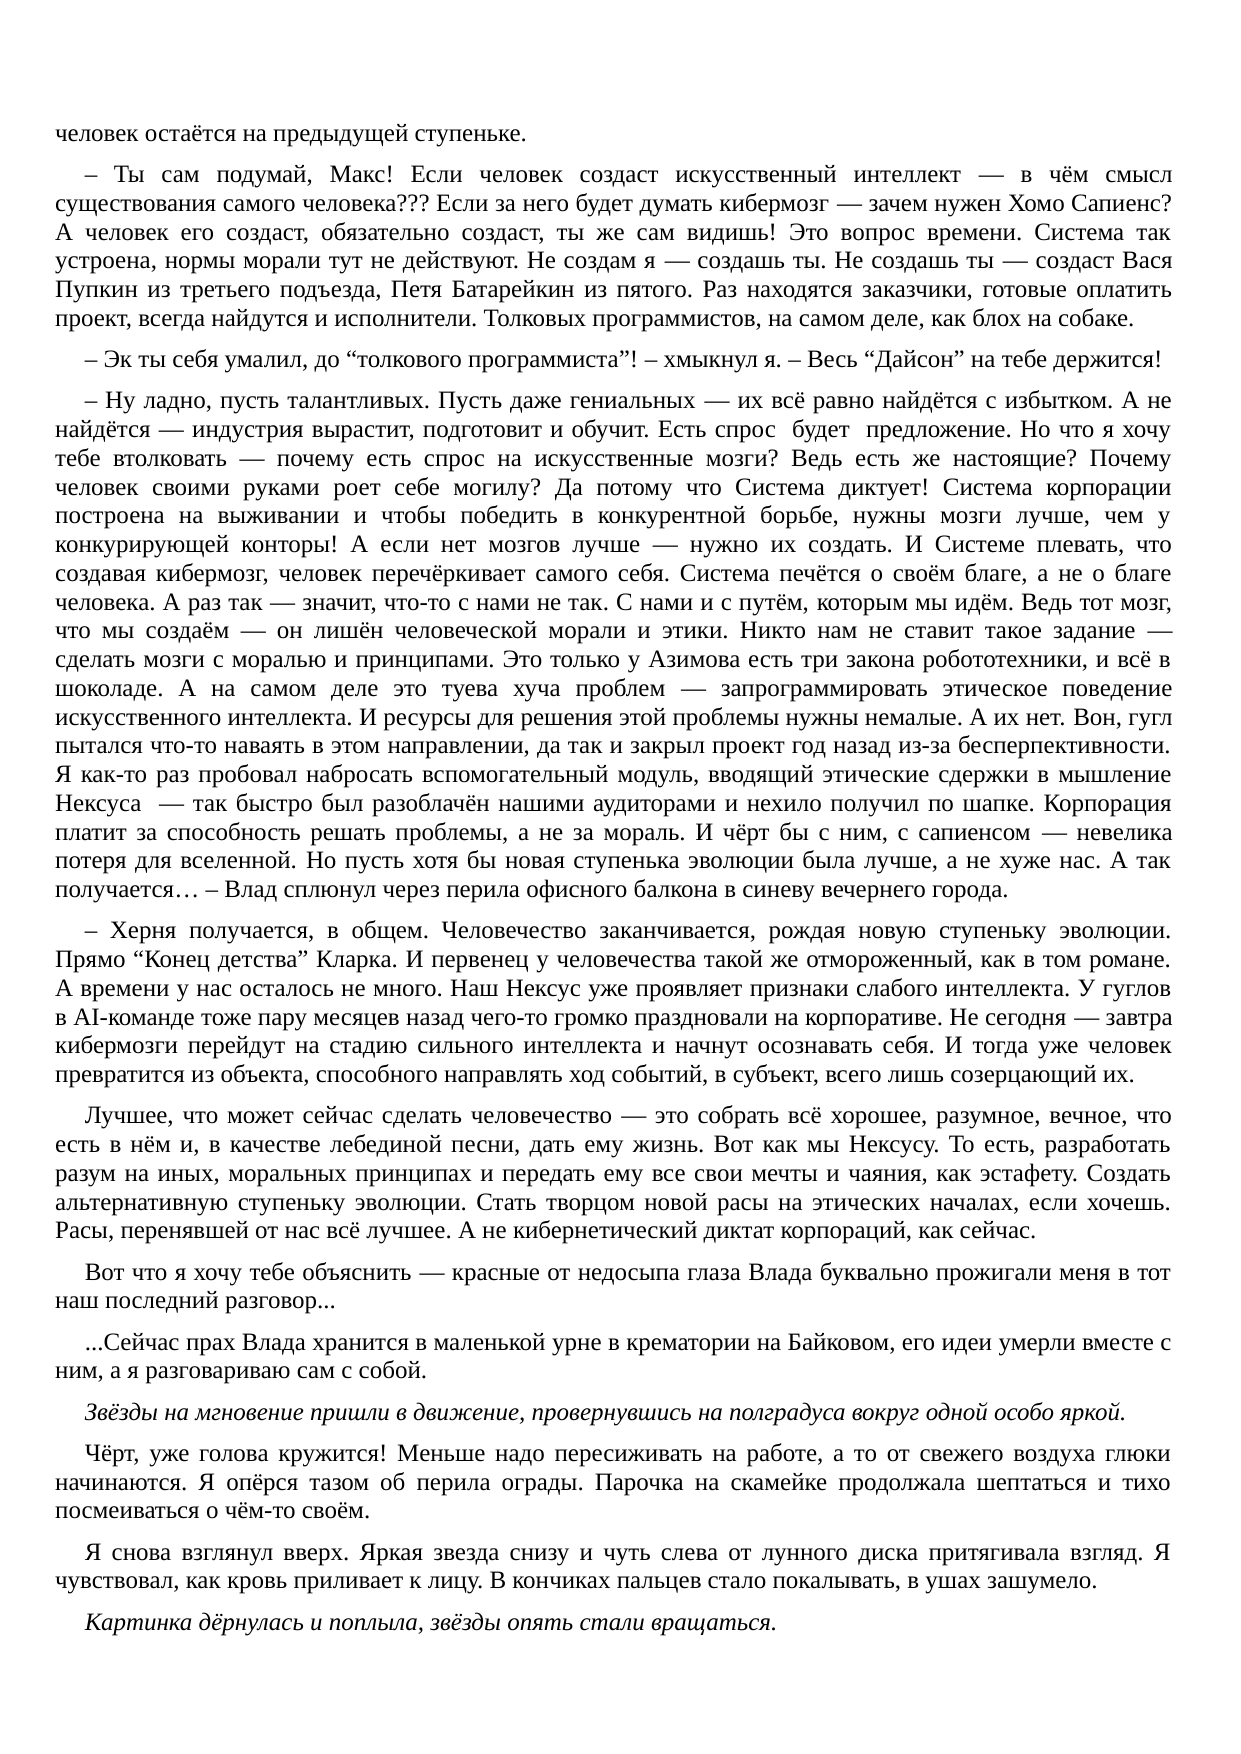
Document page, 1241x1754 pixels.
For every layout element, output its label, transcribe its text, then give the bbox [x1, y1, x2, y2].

text человек остаётся на предыдущей ступеньке. [55, 118, 1172, 147]
text Вот что я хочу тебе объяснить — красные от недосыпа глаза Влада буквально прожигали меня в тот наш последний разговор... [55, 1257, 1172, 1314]
text – Эк ты себя умалил, до “толкового программиста”! – хмыкнул я. – Весь “Дайсон” на тебе держится! [55, 344, 1172, 373]
text Лучшее, что может сейчас сделать человечество — это собрать всё хорошее, разумное, вечное, что есть в нём и, в качестве лебединой песни, дать ему жизнь. Вот как мы Нексусу. То есть, разработать разум на иных, моральных принципах и передать ему все свои мечты и чаяния, как эстафету. Создать альтернативную ступеньку эволюции. Стать творцом новой расы на этических началах, если хочешь. Расы, перенявшей от нас всё лучшее. А не кибернетический диктат корпораций, как сейчас. [55, 1101, 1172, 1244]
text Я снова взглянул вверх. Яркая звезда снизу и чуть слева от лунного диска притягивала взгляд. Я чувствовал, как кровь приливает к лицу. В кончиках пальцев стало покалывать, в ушах зашумело. [55, 1537, 1172, 1594]
text – Херня получается, в общем. Человечество заканчивается, рождая новую ступеньку эволюции. Прямо “Конец детства” Кларка. И первенец у человечества такой же отмороженный, как в том романе. А времени у нас осталось не много. Наш Нексус уже проявляет признаки слабого интеллекта. У гуглов в AI-команде тоже пару месяцев назад чего-то громко праздновали на корпоративе. Не сегодня — завтра кибермозги перейдут на стадию сильного интеллекта и начнут осознавать себя. И тогда уже человек превратится из объекта, способного направлять ход событий, в субъект, всего лишь созерцающий их. [55, 916, 1172, 1088]
text ...Сейчас прах Влада хранится в маленькой урне в крематории на Байковом, его идеи умерли вместе с ним, а я разговариваю сам с собой. [55, 1327, 1172, 1384]
text Чёрт, уже голова кружится! Меньше надо пересиживать на работе, а то от свежего воздуха глюки начинаются. Я опёрся тазом об перила ограды. Парочка на скамейке продолжала шептаться и тихо посмеиваться о чём-то своём. [55, 1438, 1172, 1524]
text Картинка дёрнулась и поплыла, звёзды опять стали вращаться. [55, 1607, 1172, 1636]
text Звёзды на мгновение пришли в движение, провернувшись на полградуса вокруг одной особо яркой. [55, 1397, 1172, 1426]
text – Ты сам подумай, Макс! Если человек создаст искусственный интеллект — в чём смысл существования самого человека??? Если за него будет думать кибермозг — зачем нужен Хомо Сапиенс? А человек его создаст, обязательно создаст, ты же сам видишь! Это вопрос времени. Система так устроена, нормы морали тут не действуют. Не создам я — создашь ты. Не создашь ты — создаст Вася Пупкин из третьего подъезда, Петя Батарейкин из пятого. Раз находятся заказчики, готовые оплатить проект, всегда найдутся и исполнители. Толковых программистов, на самом деле, как блох на собаке. [55, 159, 1172, 332]
text – Ну ладно, пусть талантливых. Пусть даже гениальных — их всё равно найдётся с избытком. А не найдётся — индустрия вырастит, подготовит и обучит. Есть спрос будет предложение. Но что я хочу тебе втолковать — почему есть спрос на искусственные мозги? Ведь есть же настоящие? Почему человек своими руками роет себе могилу? Да потому что Система диктует! Система корпорации построена на выживании и чтобы победить в конкурентной борьбе, нужны мозги лучше, чем у конкурирующей конторы! А если нет мозгов лучше — нужно их создать. И Системе плевать, что создавая кибермозг, человек перечёркивает самого себя. Система печётся о своём благе, а не о благе человека. А раз так — значит, что-то с нами не так. С нами и с путём, которым мы идём. Ведь тот мозг, что мы создаём — он лишён человеческой морали и этики. Никто нам не ставит такое задание — сделать мозги с моралью и принципами. Это только у Азимова есть три закона робототехники, и всё в шоколаде. А на самом деле это туева хуча проблем — запрограммировать этическое поведение искусственного интеллекта. И ресурсы для решения этой проблемы нужны немалые. А их нет. Вон, гугл пытался что-то наваять в этом направлении, да так и закрыл проект год назад из-за бесперпективности. Я как-то раз пробовал набросать вспомогательный модуль, вводящий этические сдержки в мышление Нексуса — так быстро был разоблачён нашими аудиторами и нехило получил по шапке. Корпорация платит за способность решать проблемы, а не за мораль. И чёрт бы с ним, с сапиенсом — невелика потеря для вселенной. Но пусть хотя бы новая ступенька эволюции была лучше, а не хуже нас. А так получается… – Влад сплюнул через перила офисного балкона в синеву вечернего города. [55, 386, 1172, 903]
